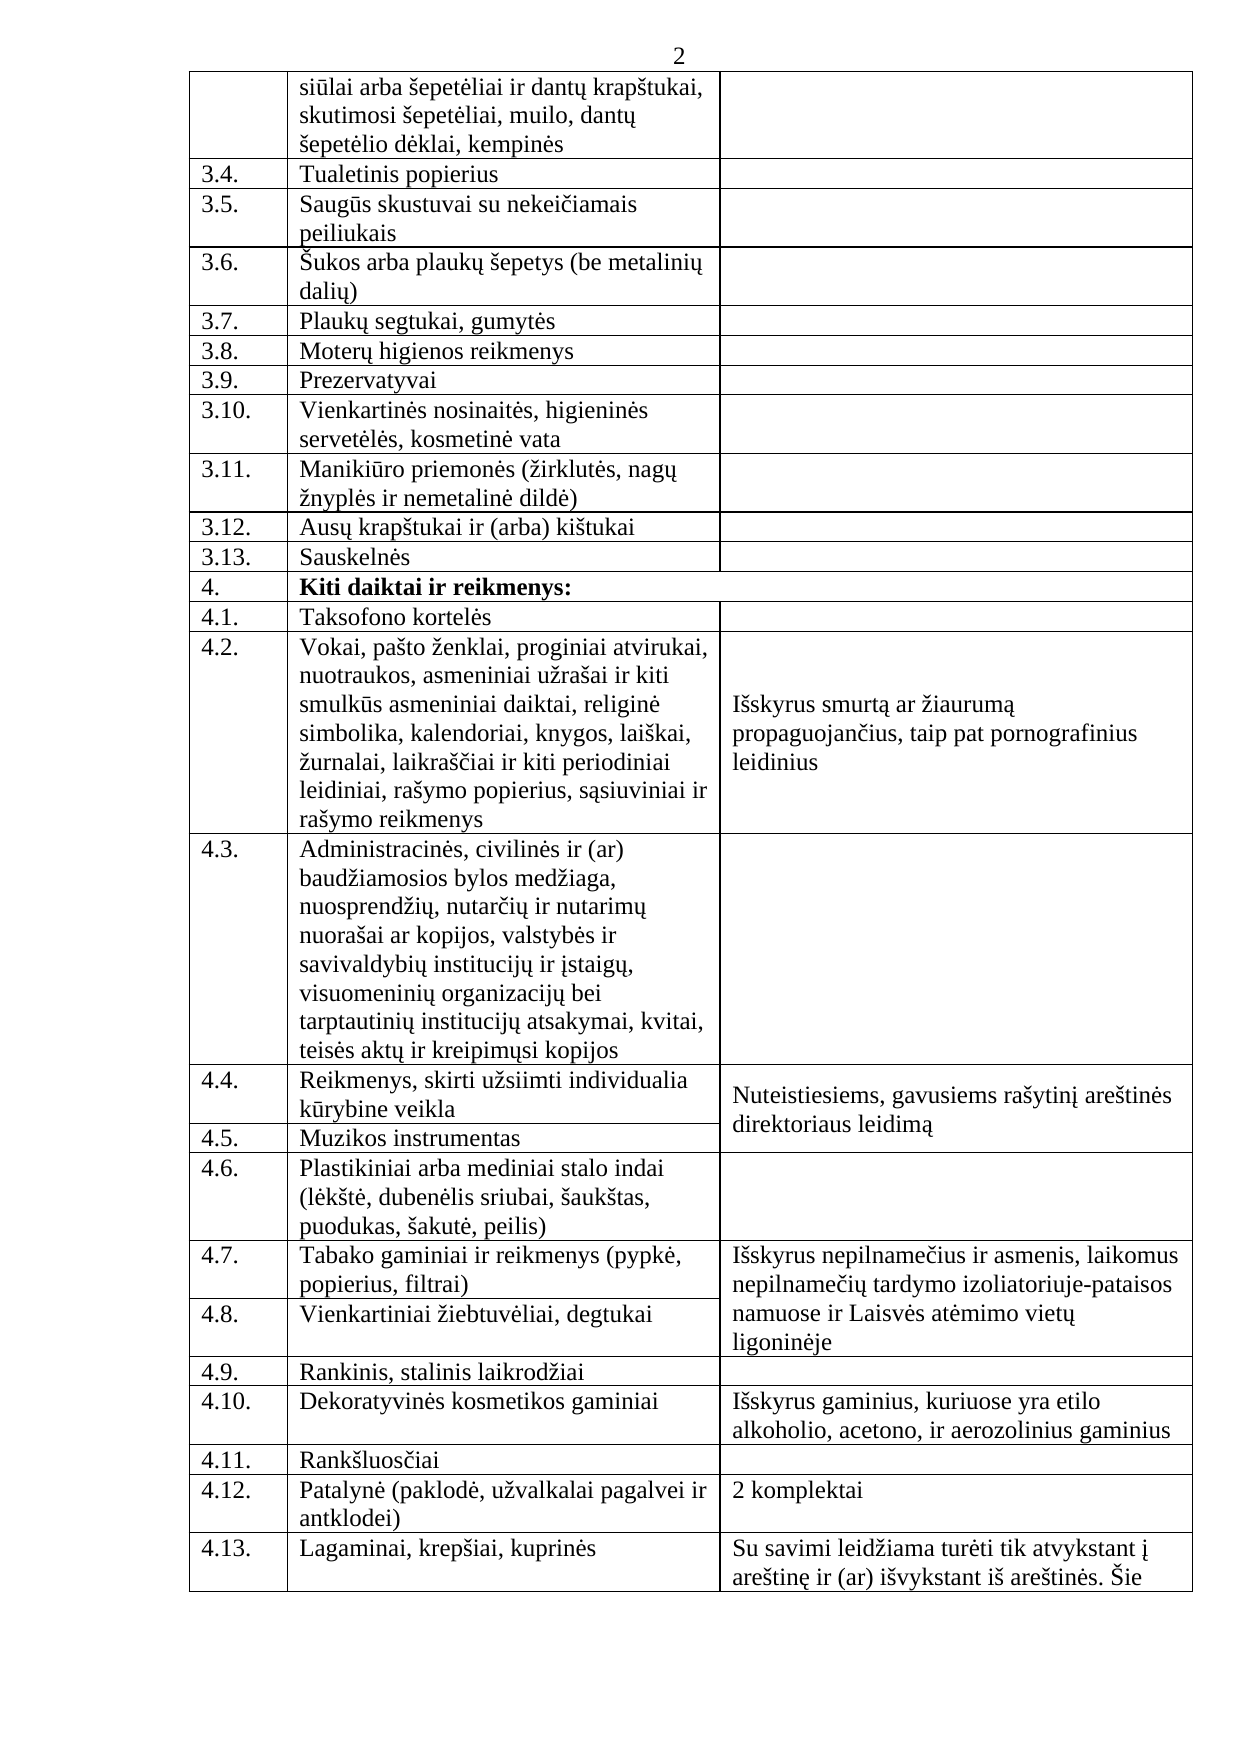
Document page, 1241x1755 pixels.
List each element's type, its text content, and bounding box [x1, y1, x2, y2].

table_cell Kiti daiktai ir reikmenys: [288, 572, 1192, 601]
table_cell Lagaminai, krepšiai, kuprinės [288, 1533, 719, 1591]
table_cell [721, 454, 1192, 511]
table_cell [721, 1153, 1192, 1239]
table_cell Vienkartinės nosinaitės, higieninės servetėlės, kosmetinė vata [288, 395, 719, 453]
table_cell Prezervatyvai [288, 366, 719, 394]
table_cell 4.2. [190, 632, 287, 833]
table_cell 4.12. [190, 1475, 287, 1532]
table_cell [721, 542, 1192, 571]
table_cell Dekoratyvinės kosmetikos gaminiai [288, 1386, 719, 1444]
table_cell [190, 72, 287, 158]
table_cell 4.7. [190, 1241, 287, 1298]
table_cell [721, 366, 1192, 394]
table_cell [721, 306, 1192, 335]
table_cell Išskyrus smurtą ar žiaurumą propaguojančius, taip pat pornografinius leidinius [721, 632, 1192, 833]
table_cell [721, 72, 1192, 158]
table_cell 4. [190, 572, 287, 601]
table_cell Plaukų segtukai, gumytės [288, 306, 719, 335]
table_cell 4.13. [190, 1533, 287, 1591]
table_cell 4.6. [190, 1153, 287, 1239]
table_cell siūlai arba šepetėliai ir dantų krapštukai, skutimosi šepetėliai, muilo, dantų šepetėlio dėklai, kempinės [288, 72, 719, 158]
table_cell Muzikos instrumentas [288, 1124, 719, 1152]
table_cell [721, 189, 1192, 246]
table_cell 4.1. [190, 602, 287, 631]
table_cell [721, 513, 1192, 541]
table_cell 3.13. [190, 542, 287, 571]
table_cell 3.5. [190, 189, 287, 246]
table_cell 3.12. [190, 513, 287, 541]
table_cell Vienkartiniai žiebtuvėliai, degtukai [288, 1299, 719, 1356]
table_cell 3.9. [190, 366, 287, 394]
table_cell Reikmenys, skirti užsiimti individualia kūrybine veikla [288, 1065, 719, 1122]
table_cell 4.8. [190, 1299, 287, 1356]
table_cell [721, 248, 1192, 305]
table_cell Vokai, pašto ženklai, proginiai atvirukai, nuotraukos, asmeniniai užrašai ir kiti smulkūs asmeniniai daiktai, religinė simbolika, kalendoriai, knygos, laiškai, žurnalai, laikraščiai ir kiti periodiniai leidiniai, rašymo popierius, sąsiuviniai ir rašymo reikmenys [288, 632, 719, 833]
table_cell Rankšluosčiai [288, 1445, 719, 1474]
table_cell 2 komplektai [721, 1475, 1192, 1532]
table_cell Išskyrus nepilnamečius ir asmenis, laikomus nepilnamečių tardymo izoliatoriuje-pataisos namuose ir Laisvės atėmimo vietų ligoninėje [721, 1241, 1192, 1356]
table_cell Sauskelnės [288, 542, 719, 571]
table_cell Administracinės, civilinės ir (ar) baudžiamosios bylos medžiaga, nuosprendžių, nutarčių ir nutarimų nuorašai ar kopijos, valstybės ir savivaldybių institucijų ir įstaigų, visuomeninių organizacijų bei tarptautinių institucijų atsakymai, kvitai, teisės aktų ir kreipimųsi kopijos [288, 834, 719, 1064]
table_cell Moterų higienos reikmenys [288, 336, 719, 364]
table_cell [721, 336, 1192, 364]
table_cell Tualetinis popierius [288, 159, 719, 188]
table_cell Išskyrus gaminius, kuriuose yra etilo alkoholio, acetono, ir aerozolinius gaminius [721, 1386, 1192, 1444]
table_cell Taksofono kortelės [288, 602, 719, 631]
table_cell [721, 395, 1192, 453]
table_cell Manikiūro priemonės (žirklutės, nagų žnyplės ir nemetalinė dildė) [288, 454, 719, 511]
table_cell [721, 602, 1192, 631]
table_cell Šukos arba plaukų šepetys (be metalinių dalių) [288, 248, 719, 305]
table_cell Plastikiniai arba mediniai stalo indai (lėkštė, dubenėlis sriubai, šaukštas, puodukas, šakutė, peilis) [288, 1153, 719, 1239]
table_cell Su savimi leidžiama turėti tik atvykstant į areštinę ir (ar) išvykstant iš areštinės. Šie [721, 1533, 1192, 1591]
table_cell 3.11. [190, 454, 287, 511]
table_cell 3.6. [190, 248, 287, 305]
table_cell 3.8. [190, 336, 287, 364]
table_cell 4.3. [190, 834, 287, 1064]
table_cell 3.10. [190, 395, 287, 453]
table_cell 4.10. [190, 1386, 287, 1444]
table_cell Patalynė (paklodė, užvalkalai pagalvei ir antklodei) [288, 1475, 719, 1532]
table_cell [721, 834, 1192, 1064]
table_cell 4.5. [190, 1124, 287, 1152]
table_cell Nuteistiesiems, gavusiems rašytinį areštinės direktoriaus leidimą [721, 1065, 1192, 1152]
table_cell Saugūs skustuvai su nekeičiamais peiliukais [288, 189, 719, 246]
table_cell 4.4. [190, 1065, 287, 1122]
table_cell 3.7. [190, 306, 287, 335]
table_cell [721, 159, 1192, 188]
table_cell Tabako gaminiai ir reikmenys (pypkė, popierius, filtrai) [288, 1241, 719, 1298]
table_cell Rankinis, stalinis laikrodžiai [288, 1357, 719, 1385]
table_cell 4.9. [190, 1357, 287, 1385]
table_cell 4.11. [190, 1445, 287, 1474]
table_cell Ausų krapštukai ir (arba) kištukai [288, 513, 719, 541]
table_cell 3.4. [190, 159, 287, 188]
table_cell [721, 1445, 1192, 1474]
table_cell [721, 1357, 1192, 1385]
